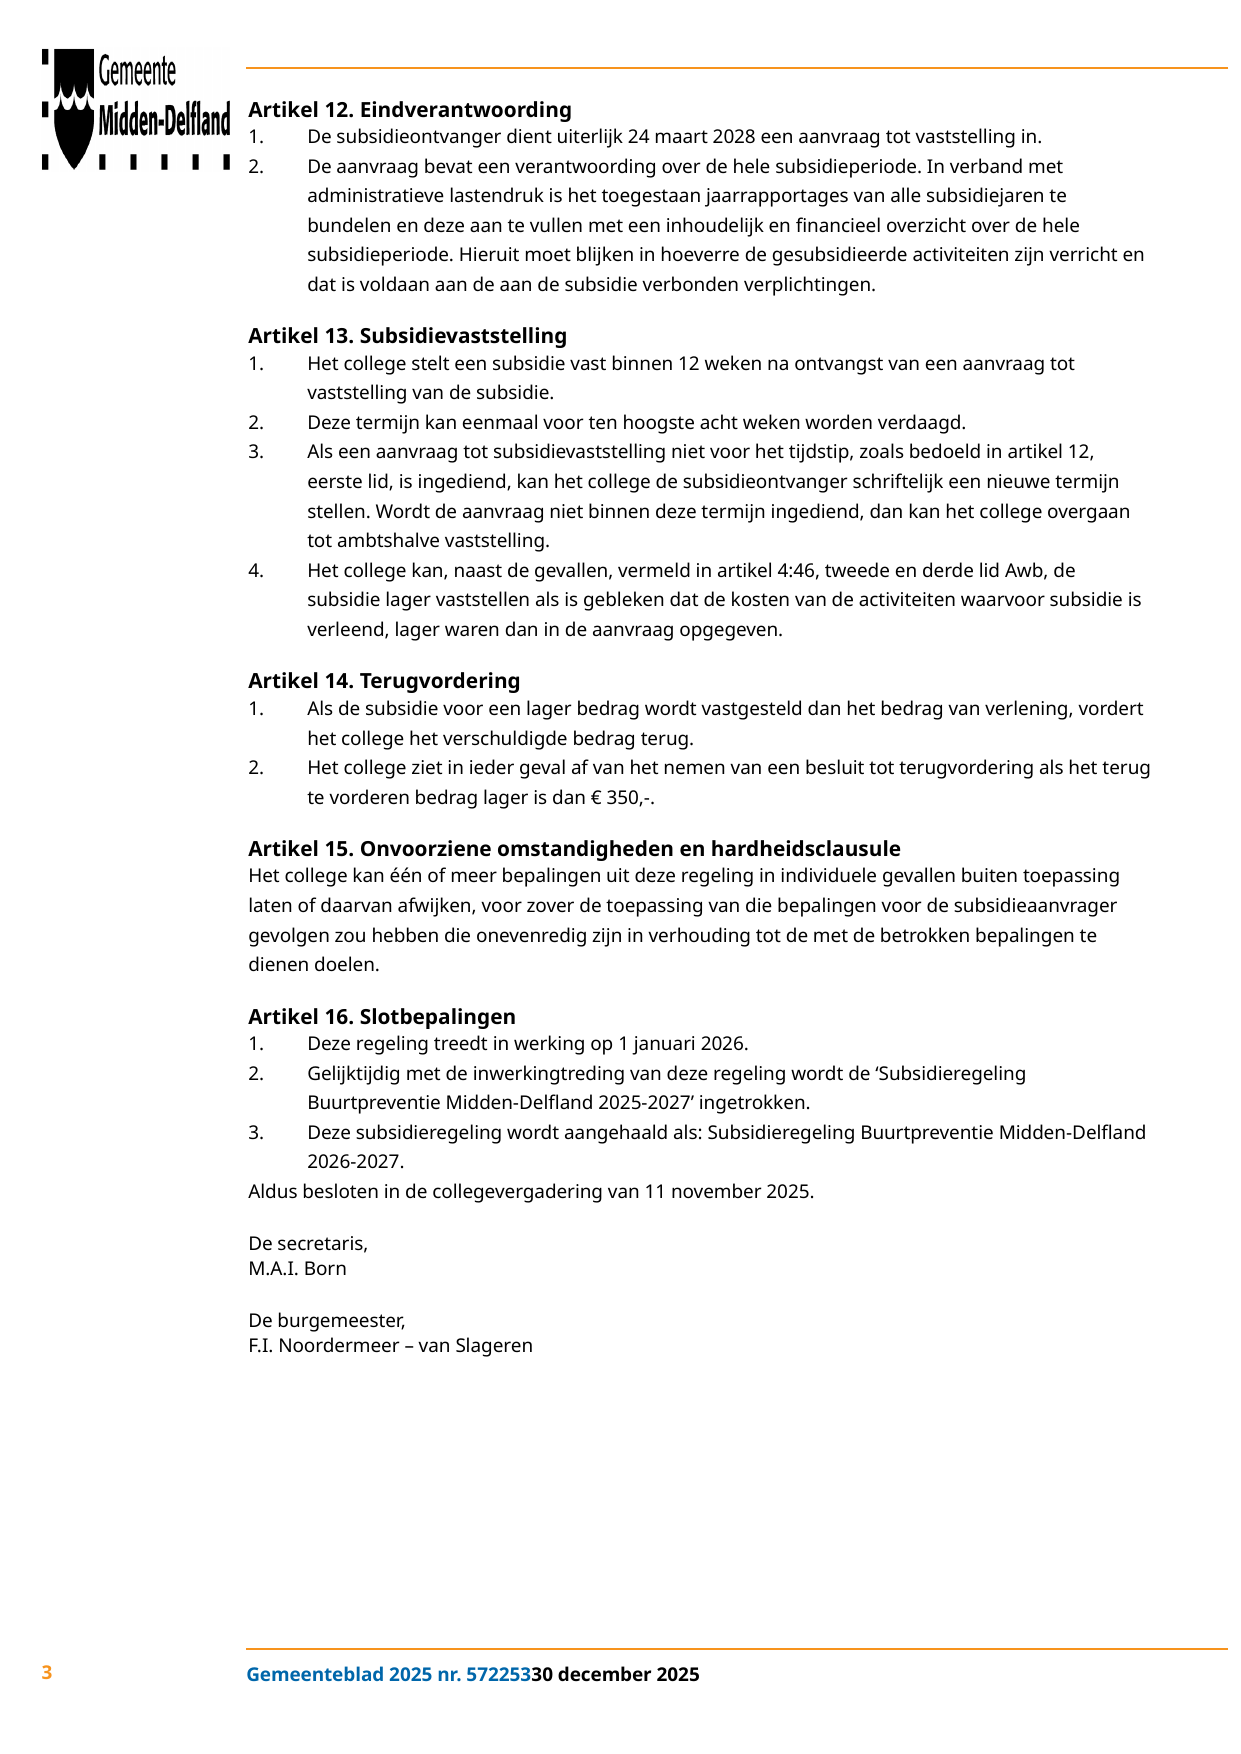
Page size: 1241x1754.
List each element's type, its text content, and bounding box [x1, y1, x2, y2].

list De aanvraag bevat een verantwoording over de hele subsidieperiode. In verband met administratieve lastendruk is het toegestaan jaarrapportages van alle subsidiejaren te bundelen en deze aan te vullen met een inhoudelijk en financieel overzicht over de hele subsidieperiode. Hieruit moet blijken in hoeverre de gesubsidieerde activiteiten zijn verricht en dat is voldaan aan de aan de subsidie verbonden verplichtingen. [248, 153, 1152, 297]
text Artikel 14. Terugvordering [248, 667, 1152, 695]
list Deze termijn kan eenmaal voor ten hoogste acht weken worden verdaagd. [248, 409, 1152, 435]
text F.I. Noordermeer – van Slageren [248, 1333, 1152, 1358]
list Het college kan, naast de gevallen, vermeld in artikel 4:46, tweede en derde lid Awb, de subsidie lager vaststellen als is gebleken dat de kosten van de activiteiten waarvoor subsidie is verleend, lager waren dan in de aanvraag opgegeven. [248, 557, 1152, 642]
list Deze subsidieregeling wordt aangehaald als: Subsidieregeling Buurtpreventie Midden-Delfland 2026-2027. [248, 1119, 1152, 1174]
list Als een aanvraag tot subsidievaststelling niet voor het tijdstip, zoals bedoeld in artikel 12, eerste lid, is ingediend, kan het college de subsidieontvanger schriftelijk een nieuwe termijn stellen. Wordt de aanvraag niet binnen deze termijn ingediend, dan kan het college overgaan tot ambtshalve vaststelling. [248, 439, 1152, 553]
list Het college stelt een subsidie vast binnen 12 weken na ontvangst van een aanvraag tot vaststelling van de subsidie. [248, 350, 1152, 405]
text De burgemeester, [248, 1307, 1152, 1333]
text De secretaris, [248, 1230, 1152, 1255]
text Artikel 15. Onvoorziene omstandigheden en hardheidsclausule [248, 834, 1152, 863]
text Artikel 13. Subsidievaststelling [248, 322, 1152, 350]
picture [41, 47, 231, 172]
text Artikel 12. Eindverantwoording [248, 95, 1152, 123]
text Het college kan één of meer bepalingen uit deze regeling in individuele gevallen buiten toepassing laten of daarvan afwijken, voor zover de toepassing van die bepalingen voor de subsidieaanvrager gevolgen zou hebben die onevenredig zijn in verhouding tot de met de betrokken bepalingen te dienen doelen. [248, 863, 1152, 977]
list Als de subsidie voor een lager bedrag wordt vastgesteld dan het bedrag van verlening, vordert het college het verschuldigde bedrag terug. [248, 695, 1152, 750]
list Het college ziet in ieder geval af van het nemen van een besluit tot terugvordering als het terug te vorderen bedrag lager is dan € 350,-. [248, 754, 1152, 809]
text M.A.I. Born [248, 1255, 1152, 1281]
text Artikel 16. Slotbepalingen [248, 1002, 1152, 1030]
list Gelijktijdig met de inwerkingtreding van deze regeling wordt de ‘Subsidieregeling Buurtpreventie Midden-Delfland 2025-2027’ ingetrokken. [248, 1060, 1152, 1115]
list De subsidieontvanger dient uiterlijk 24 maart 2028 een aanvraag tot vaststelling in. [248, 123, 1152, 149]
list Deze regeling treedt in werking op 1 januari 2026. [248, 1030, 1152, 1056]
text Aldus besloten in de collegevergadering van 11 november 2025. [248, 1178, 1152, 1204]
